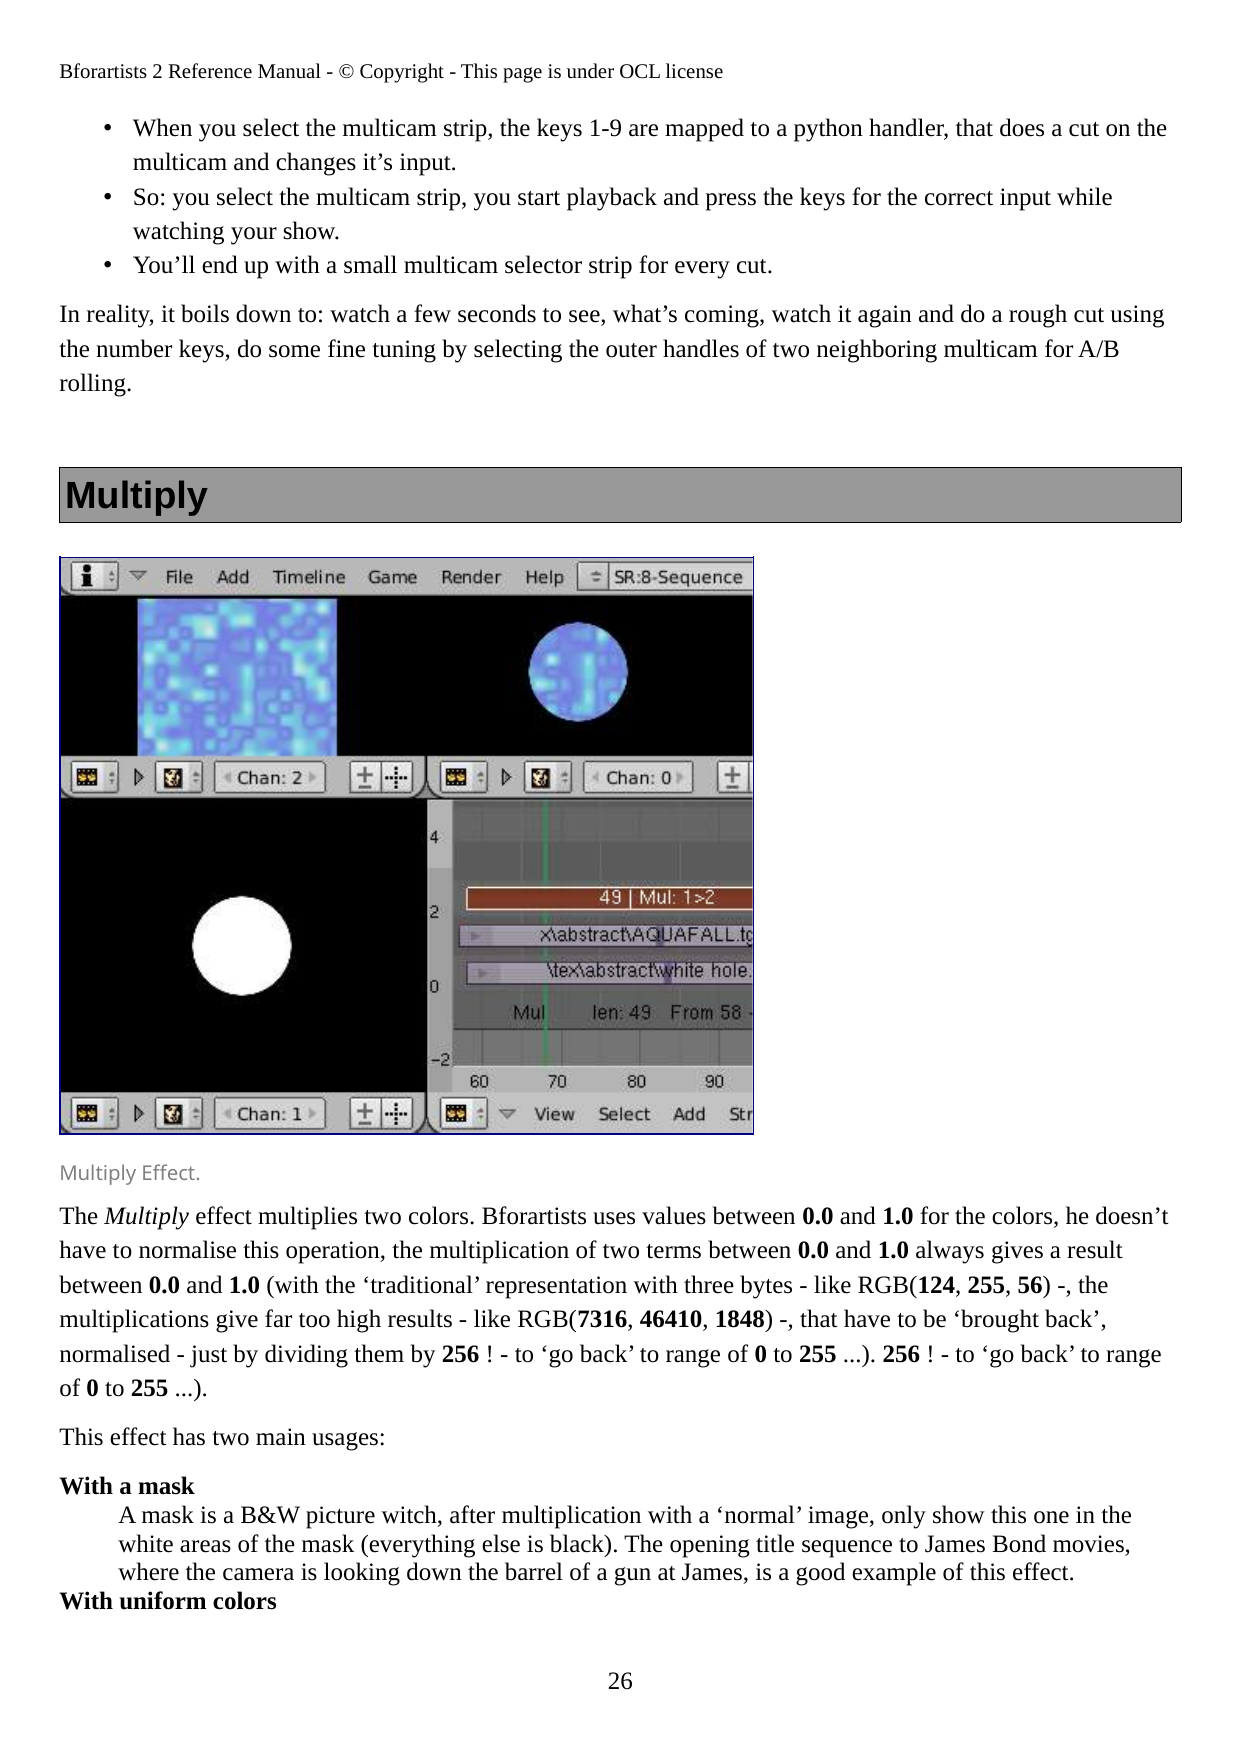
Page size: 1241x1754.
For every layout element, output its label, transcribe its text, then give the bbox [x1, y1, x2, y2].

list A mask is a B&W picture witch, after multiplication with a ‘normal’ image, only show this one in the white areas of the mask (everything else is black). The opening title sequence to James Bond movies, where the camera is looking down the barrel of a gun at James, is a good example of this effect. [118, 1500, 1181, 1586]
text The Multiply effect multiplies two colors. Bforartists uses values between 0.0 and 1.0 for the colors, he doesn’t have to normalise this operation, the multiplication of two terms between 0.0 and 1.0 always gives a result between 0.0 and 1.0 (with the ‘traditional’ representation with three bytes - like RGB(124, 255, 56) -, the multiplications give far too high results - like RGB(7316, 46410, 1848) -, that have to be ‘brought back’, normalised - just by dividing them by 256 ! - to ‘go back’ to range of 0 to 255 ...). 256 ! - to ‘go back’ to range of 0 to 255 ...). [59, 1201, 1181, 1402]
subtitle With uniform colors [59, 1586, 1181, 1615]
text Multiply Effect. [59, 1155, 1181, 1186]
picture [61, 558, 753, 1133]
table_header Multiply [60, 468, 1181, 522]
subtitle With a mask [59, 1471, 1181, 1500]
list So: you select the multicam strip, you start playback and press the keys for the correct input while watching your show. [103, 182, 1181, 245]
list When you select the multicam strip, the keys 1-9 are mapped to a python handler, that does a cut on the multicam and changes it’s input. [103, 113, 1181, 176]
list You’ll end up with a small multicam selector strip for every cut. [103, 251, 1181, 279]
text In reality, it boils down to: watch a few seconds to see, what’s coming, watch it again and do a rough cut using the number keys, do some fine tuning by selecting the outer handles of two neighboring multicam for A/B rolling. [59, 299, 1181, 397]
text This effect has two main usages: [59, 1422, 1181, 1451]
